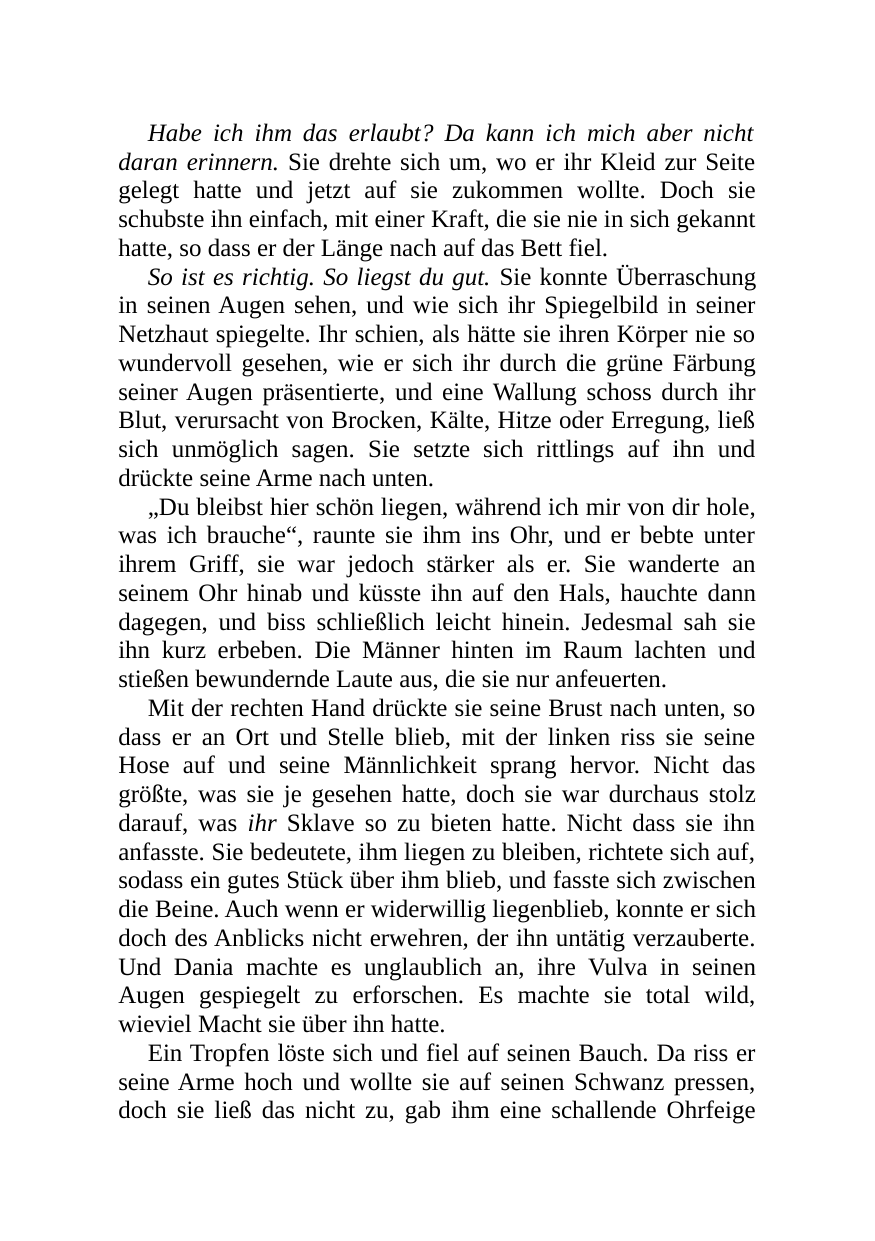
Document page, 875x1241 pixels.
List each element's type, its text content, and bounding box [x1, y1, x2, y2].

text Ein Tropfen löste sich und fiel auf seinen Bauch. Da riss er seine Arme hoch und wollte sie auf seinen Schwanz pressen, doch sie ließ das nicht zu, gab ihm eine schallende Ohrfeige [118, 1038, 756, 1124]
text „Du bleibst hier schön liegen, während ich mir von dir hole, was ich brauche“, raunte sie ihm ins Ohr, und er bebte unter ihrem Griff, sie war jedoch stärker als er. Sie wanderte an seinem Ohr hinab und küsste ihn auf den Hals, hauchte dann dagegen, und biss schließlich leicht hinein. Jedesmal sah sie ihn kurz erbeben. Die Männer hinten im Raum lachten und stießen bewundernde Laute aus, die sie nur anfeuerten. [118, 492, 756, 693]
text Mit der rechten Hand drückte sie seine Brust nach unten, so dass er an Ort und Stelle blieb, mit der linken riss sie seine Hose auf und seine Männlichkeit sprang hervor. Nicht das größte, was sie je gesehen hatte, doch sie war durchaus stolz darauf, was ihr Sklave so zu bieten hatte. Nicht dass sie ihn anfasste. Sie bedeutete, ihm liegen zu bleiben, richtete sich auf, sodass ein gutes Stück über ihm blieb, und fasste sich zwischen die Beine. Auch wenn er widerwillig liegenblieb, konnte er sich doch des Anblicks nicht erwehren, der ihn untätig verzauberte. Und Dania machte es unglaublich an, ihre Vulva in seinen Augen gespiegelt zu erforschen. Es machte sie total wild, wieviel Macht sie über ihn hatte. [118, 693, 756, 1038]
text So ist es richtig. So liegst du gut. Sie konnte Überraschung in seinen Augen sehen, und wie sich ihr Spiegelbild in seiner Netzhaut spiegelte. Ihr schien, als hätte sie ihren Körper nie so wundervoll gesehen, wie er sich ihr durch die grüne Färbung seiner Augen präsentierte, und eine Wallung schoss durch ihr Blut, verursacht von Brocken, Kälte, Hitze oder Erregung, ließ sich unmöglich sagen. Sie setzte sich rittlings auf ihn und drückte seine Arme nach unten. [118, 262, 756, 492]
text Habe ich ihm das erlaubt? Da kann ich mich aber nicht daran erinnern. Sie drehte sich um, wo er ihr Kleid zur Seite gelegt hatte und jetzt auf sie zukommen wollte. Doch sie schubste ihn einfach, mit einer Kraft, die sie nie in sich gekannt hatte, so dass er der Länge nach auf das Bett fiel. [118, 118, 756, 262]
